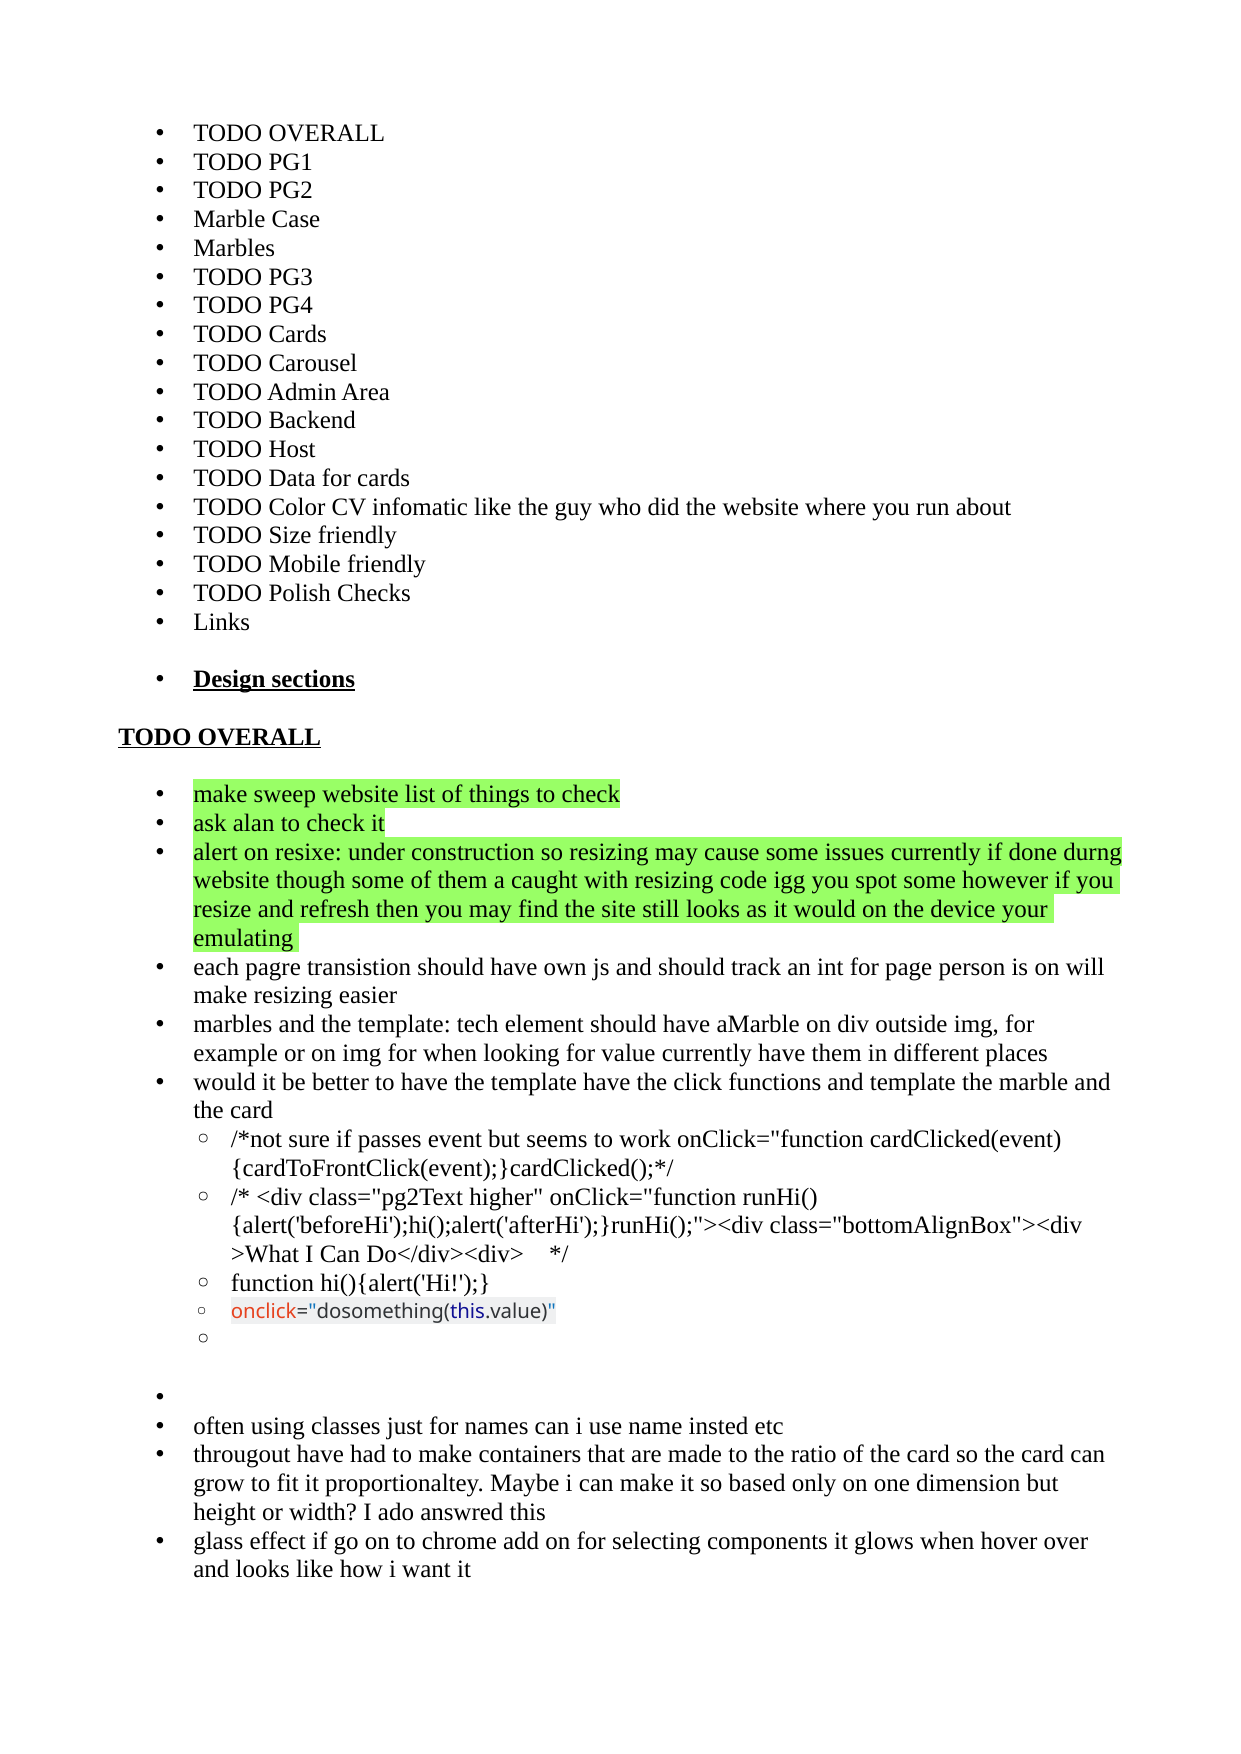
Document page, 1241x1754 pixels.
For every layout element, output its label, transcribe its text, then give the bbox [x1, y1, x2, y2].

list througout have had to make containers that are made to the ratio of the card so the card can grow to fit it proportionaltey. Maybe i can make it so based only on one dimension but height or width? I ado answred this [156, 1439, 1122, 1526]
list often using classes just for names can i use name insted etc [156, 1411, 1122, 1439]
list TODO Size friendly [156, 521, 1122, 549]
list TODO PG4 [156, 291, 1122, 319]
text TODO OVERALL [118, 722, 1122, 751]
list function hi(){alert('Hi!');} [193, 1268, 1122, 1297]
list TODO Cards [156, 319, 1122, 348]
list would it be better to have the template have the click functions and template the marble and the card [156, 1067, 1122, 1124]
list marbles and the template: tech element should have aMarble on div outside img, for example or on img for when looking for value currently have them in different places [156, 1009, 1122, 1067]
list Design sections [156, 664, 1122, 693]
list each pagre transistion should have own js and should track an int for page person is on will make resizing easier [156, 952, 1122, 1009]
list TODO Mobile friendly [156, 549, 1122, 578]
list alert on resixe: under construction so resizing may cause some issues currently if done durng website though some of them a caught with resizing code igg you spot some however if you resize and refresh then you may find the site still looks as it would on the device your emulating [156, 837, 1122, 952]
list TODO Host [156, 434, 1122, 463]
list TODO Data for cards [156, 463, 1122, 492]
list TODO Color CV infomatic like the guy who did the website where you run about [156, 492, 1122, 521]
list TODO Carousel [156, 348, 1122, 377]
list /*not sure if passes event but seems to work onClick="function cardClicked(event){cardToFrontClick(event);}cardClicked();*/ [193, 1124, 1122, 1182]
list TODO OVERALL [156, 118, 1122, 147]
list TODO PG2 [156, 176, 1122, 204]
list Links [156, 607, 1122, 636]
list onclick="dosomething(this.value)" [193, 1297, 1122, 1324]
list Marbles [156, 233, 1122, 262]
list glass effect if go on to chrome add on for selecting components it glows when hover over and looks like how i want it [156, 1526, 1122, 1583]
list ask alan to check it [156, 808, 1122, 837]
list TODO PG1 [156, 147, 1122, 176]
list /* <div class="pg2Text higher" onClick="function runHi(){alert('beforeHi');hi();alert('afterHi');}runHi();"><div class="bottomAlignBox"><div >What I Can Do</div><div> */ [193, 1182, 1122, 1268]
list Marble Case [156, 204, 1122, 233]
list TODO Backend [156, 406, 1122, 434]
list make sweep website list of things to check [156, 779, 1122, 808]
list TODO PG3 [156, 262, 1122, 291]
list TODO Admin Area [156, 377, 1122, 406]
list TODO Polish Checks [156, 578, 1122, 607]
